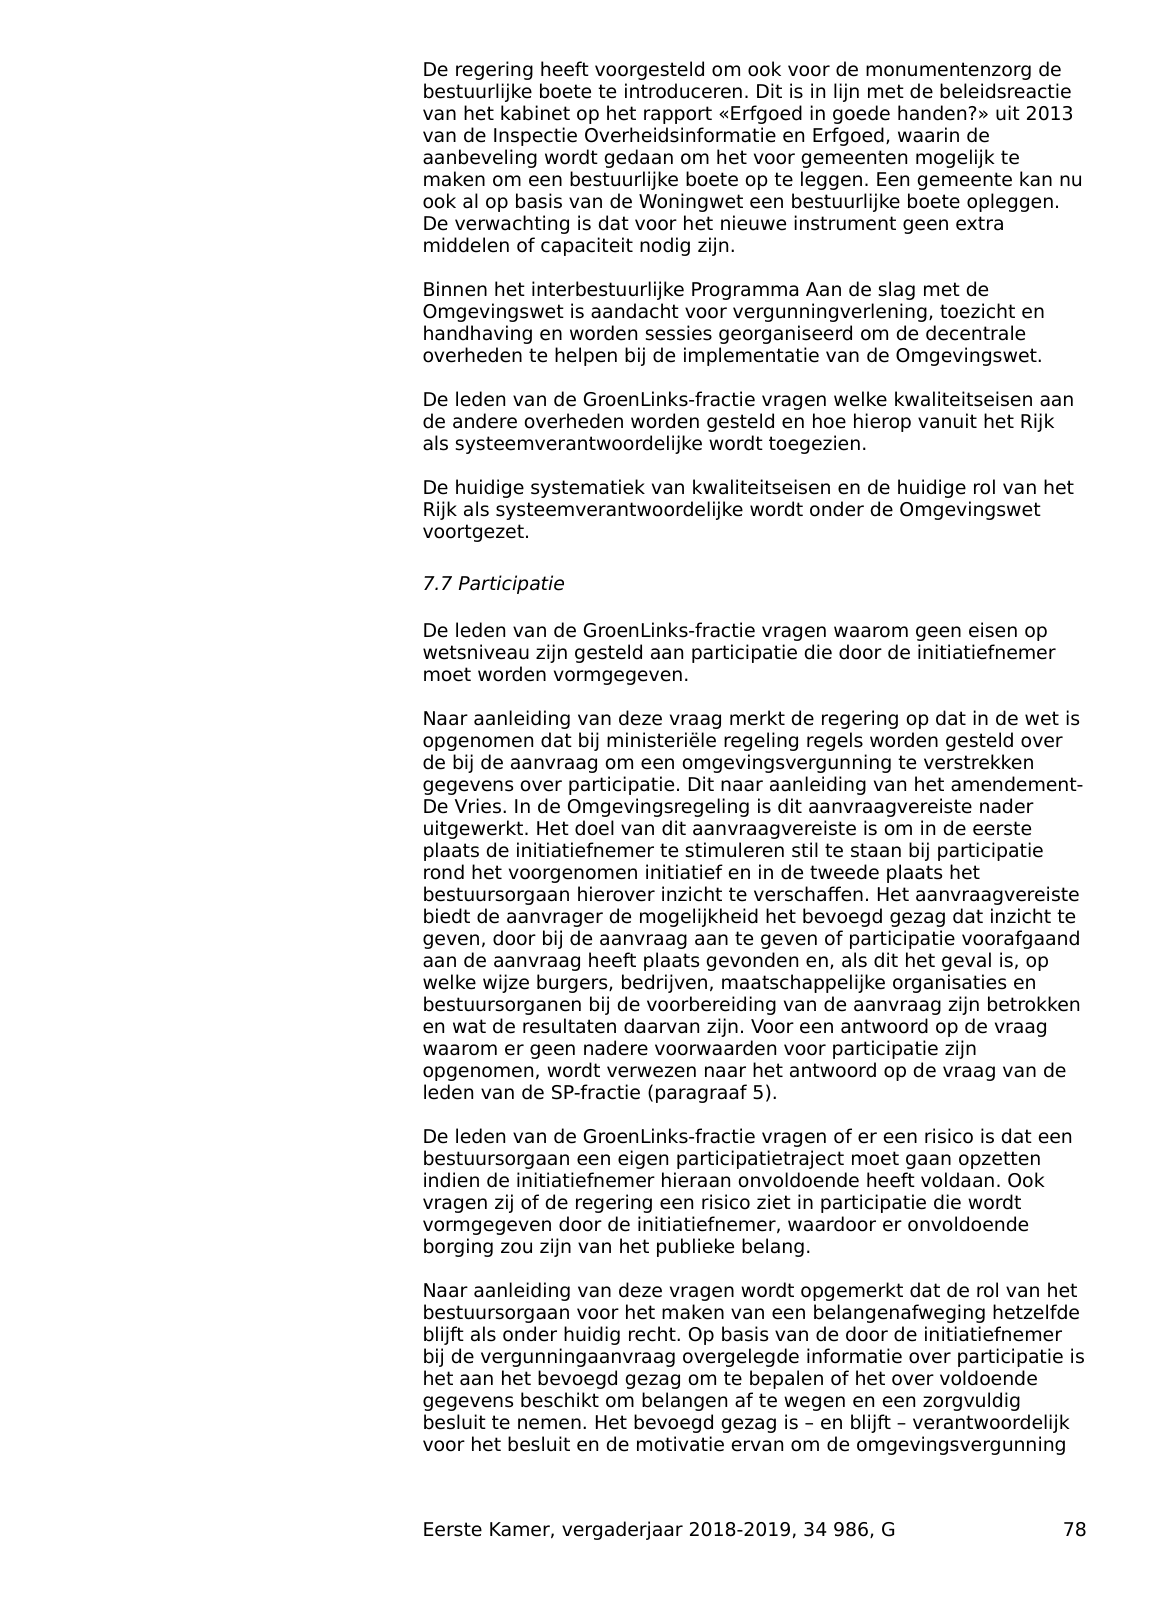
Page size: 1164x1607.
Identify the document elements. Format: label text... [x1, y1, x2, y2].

text De leden van de GroenLinks-fractie vragen welke kwaliteitseisen aan de andere overheden worden gesteld en hoe hierop vanuit het Rijk als systeemverantwoordelijke wordt toegezien. [422, 389, 1087, 455]
text De huidige systematiek van kwaliteitseisen en de huidige rol van het Rijk als systeemverantwoordelijke wordt onder de Omgevingswet voortgezet. [422, 477, 1087, 543]
text De leden van de GroenLinks-fractie vragen waarom geen eisen op wetsniveau zijn gesteld aan participatie die door de initiatiefnemer moet worden vormgegeven. [422, 620, 1087, 686]
text Naar aanleiding van deze vragen wordt opgemerkt dat de rol van het bestuursorgaan voor het maken van een belangenafweging hetzelfde blijft als onder huidig recht. Op basis van de door de initiatiefnemer bij de vergunningaanvraag overgelegde informatie over participatie is het aan het bevoegd gezag om te bepalen of het over voldoende gegevens beschikt om belangen af te wegen en een zorgvuldig besluit te nemen. Het bevoegd gezag is – en blijft – verantwoordelijk voor het besluit en de motivatie ervan om de omgevingsvergunning [422, 1280, 1087, 1456]
text De leden van de GroenLinks-fractie vragen of er een risico is dat een bestuursorgaan een eigen participatietraject moet gaan opzetten indien de initiatiefnemer hieraan onvoldoende heeft voldaan. Ook vragen zij of de regering een risico ziet in participatie die wordt vormgegeven door de initiatiefnemer, waardoor er onvoldoende borging zou zijn van het publieke belang. [422, 1126, 1087, 1258]
text Binnen het interbestuurlijke Programma Aan de slag met de Omgevingswet is aandacht voor vergunningverlening, toezicht en handhaving en worden sessies georganiseerd om de decentrale overheden te helpen bij de implementatie van de Omgevingswet. [422, 279, 1087, 367]
text Naar aanleiding van deze vraag merkt de regering op dat in de wet is opgenomen dat bij ministeriële regeling regels worden gesteld over de bij de aanvraag om een omgevingsvergunning te verstrekken gegevens over participatie. Dit naar aanleiding van het amendement-De Vries. In de Omgevingsregeling is dit aanvraagvereiste nader uitgewerkt. Het doel van dit aanvraagvereiste is om in de eerste plaats de initiatiefnemer te stimuleren stil te staan bij participatie rond het voorgenomen initiatief en in de tweede plaats het bestuursorgaan hierover inzicht te verschaffen. Het aanvraagvereiste biedt de aanvrager de mogelijkheid het bevoegd gezag dat inzicht te geven, door bij de aanvraag aan te geven of participatie voorafgaand aan de aanvraag heeft plaats gevonden en, als dit het geval is, op welke wijze burgers, bedrijven, maatschappelijke organisaties en bestuursorganen bij de voorbereiding van de aanvraag zijn betrokken en wat de resultaten daarvan zijn. Voor een antwoord op de vraag waarom er geen nadere voorwaarden voor participatie zijn opgenomen, wordt verwezen naar het antwoord op de vraag van de leden van de SP-fractie (paragraaf 5). [422, 708, 1087, 1104]
text De regering heeft voorgesteld om ook voor de monumentenzorg de bestuurlijke boete te introduceren. Dit is in lijn met de beleidsreactie van het kabinet op het rapport «Erfgoed in goede handen?» uit 2013 van de Inspectie Overheidsinformatie en Erfgoed, waarin de aanbeveling wordt gedaan om het voor gemeenten mogelijk te maken om een bestuurlijke boete op te leggen. Een gemeente kan nu ook al op basis van de Woningwet een bestuurlijke boete opleggen. De verwachting is dat voor het nieuwe instrument geen extra middelen of capaciteit nodig zijn. [422, 59, 1087, 257]
subtitle 7.7 Participatie [422, 573, 1087, 595]
